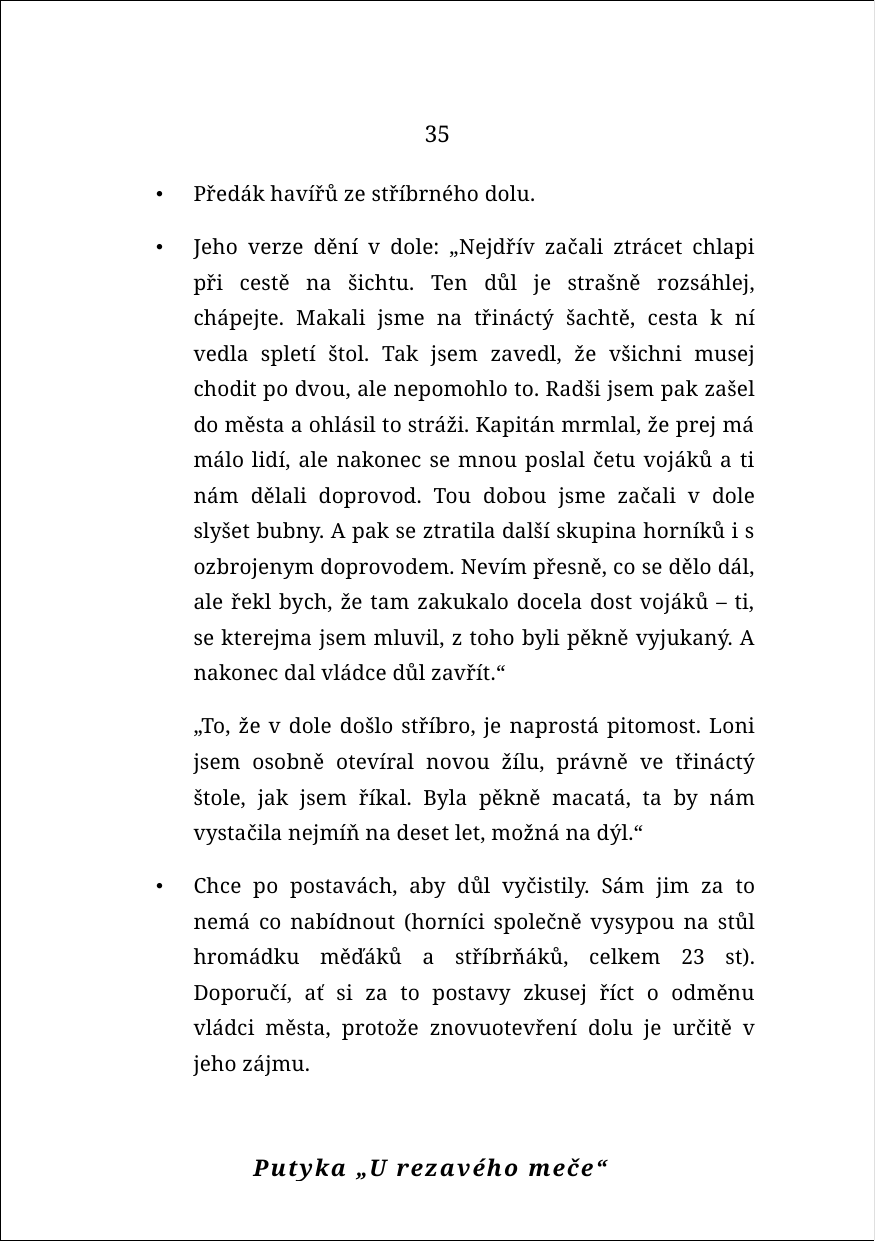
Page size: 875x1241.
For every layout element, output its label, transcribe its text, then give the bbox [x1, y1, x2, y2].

list „To, že v dole došlo stříbro, je naprostá pitomost. Loni jsem osobně otevíral novou žílu, právně ve třináctý štole, jak jsem říkal. Byla pěkně macatá, ta by nám vystačila nejmíň na deset let, možná na dýl.“ [156, 712, 756, 847]
list Předák havířů ze stříbrného dolu. [156, 179, 756, 207]
list Jeho verze dění v dole: „Nejdřív začali ztrácet chlapi při cestě na šichtu. Ten důl je strašně rozsáhlej, chápejte. Makali jsme na třináctý šachtě, cesta k ní vedla spletí štol. Tak jsem zavedl, že všichni musej chodit po dvou, ale nepomohlo to. Radši jsem pak zašel do města a ohlásil to stráži. Kapitán mrmlal, že prej má málo lidí, ale nakonec se mnou poslal četu vojáků a ti nám dělali doprovod. Tou dobou jsme začali v dole slyšet bubny. A pak se ztratila další skupina horníků i s ozbrojenym doprovodem. Nevím přesně, co se dělo dál, ale řekl bych, že tam zakukalo docela dost vojáků – ti, se kterejma jsem mluvil, z toho byli pěkně vyjukaný. A nakonec dal vládce důl zavřít.“ [156, 232, 756, 687]
list Chce po postavách, aby důl vyčistily. Sám jim za to nemá co nabídnout (horníci společně vysypou na stůl hromádku měďáků a stříbrňáků, celkem 23 st). Doporučí, ať si za to postavy zkusej říct o odměnu vládci města, protože znovuotevření dolu je určitě v jeho zájmu. [156, 871, 756, 1077]
